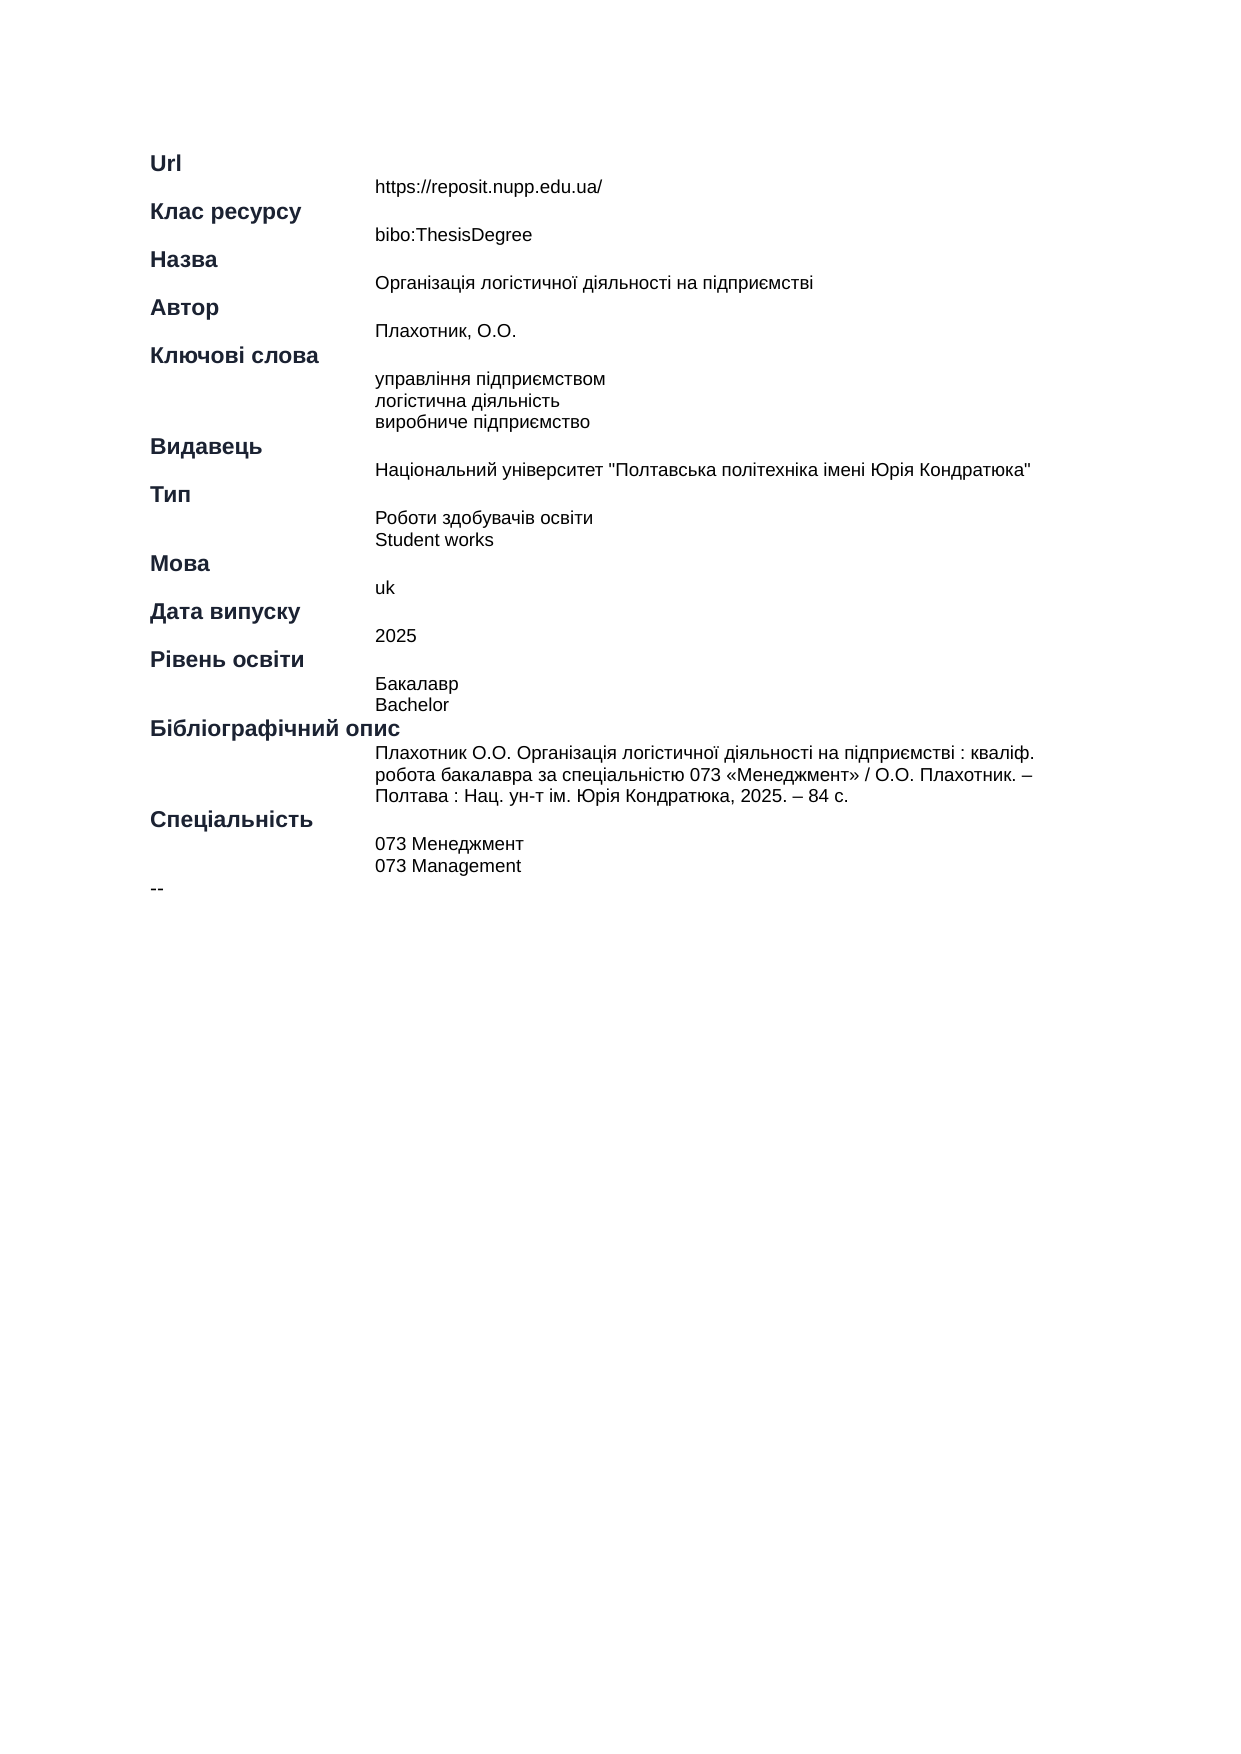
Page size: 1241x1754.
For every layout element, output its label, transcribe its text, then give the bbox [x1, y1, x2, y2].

text Клас ресурсу [150, 198, 1090, 224]
text Організація логістичної діяльності на підприємстві [375, 272, 1090, 294]
text https://reposit.nupp.edu.ua/ [375, 176, 1090, 198]
text Bachelor [375, 694, 1090, 715]
text Бакалавр [375, 672, 1090, 694]
text 073 Management [375, 854, 1090, 876]
text 073 Менеджмент [375, 833, 1090, 854]
text uk [375, 576, 1090, 598]
text Мова [150, 550, 1090, 576]
text -- [150, 876, 1090, 900]
text bibo:ThesisDegree [375, 224, 1090, 246]
text Видавець [150, 433, 1090, 459]
text Тип [150, 481, 1090, 507]
text Бібліографічний опис [150, 715, 1090, 742]
text Плахотник, О.О. [375, 320, 1090, 342]
text Назва [150, 246, 1090, 272]
text Дата випуску [150, 598, 1090, 624]
text Автор [150, 294, 1090, 320]
text Національний університет "Полтавська політехніка імені Юрія Кондратюка" [375, 459, 1090, 481]
text управління підприємством [375, 368, 1090, 389]
text виробниче підприємство [375, 411, 1090, 433]
text логістична діяльність [375, 389, 1090, 411]
text Ключові слова [150, 342, 1090, 368]
text Спеціальність [150, 806, 1090, 833]
text Плахотник О.О. Організація логістичної діяльності на підприємстві : кваліф. робота бакалавра за спеціальністю 073 «Менеджмент» / О.О. Плахотник. – Полтава : Нац. ун-т ім. Юрія Кондратюка, 2025. – 84 с. [375, 742, 1090, 806]
text Student works [375, 528, 1090, 550]
text 2025 [375, 624, 1090, 646]
text Url [150, 150, 1090, 176]
text Роботи здобувачів освіти [375, 507, 1090, 528]
text Рівень освіти [150, 646, 1090, 672]
